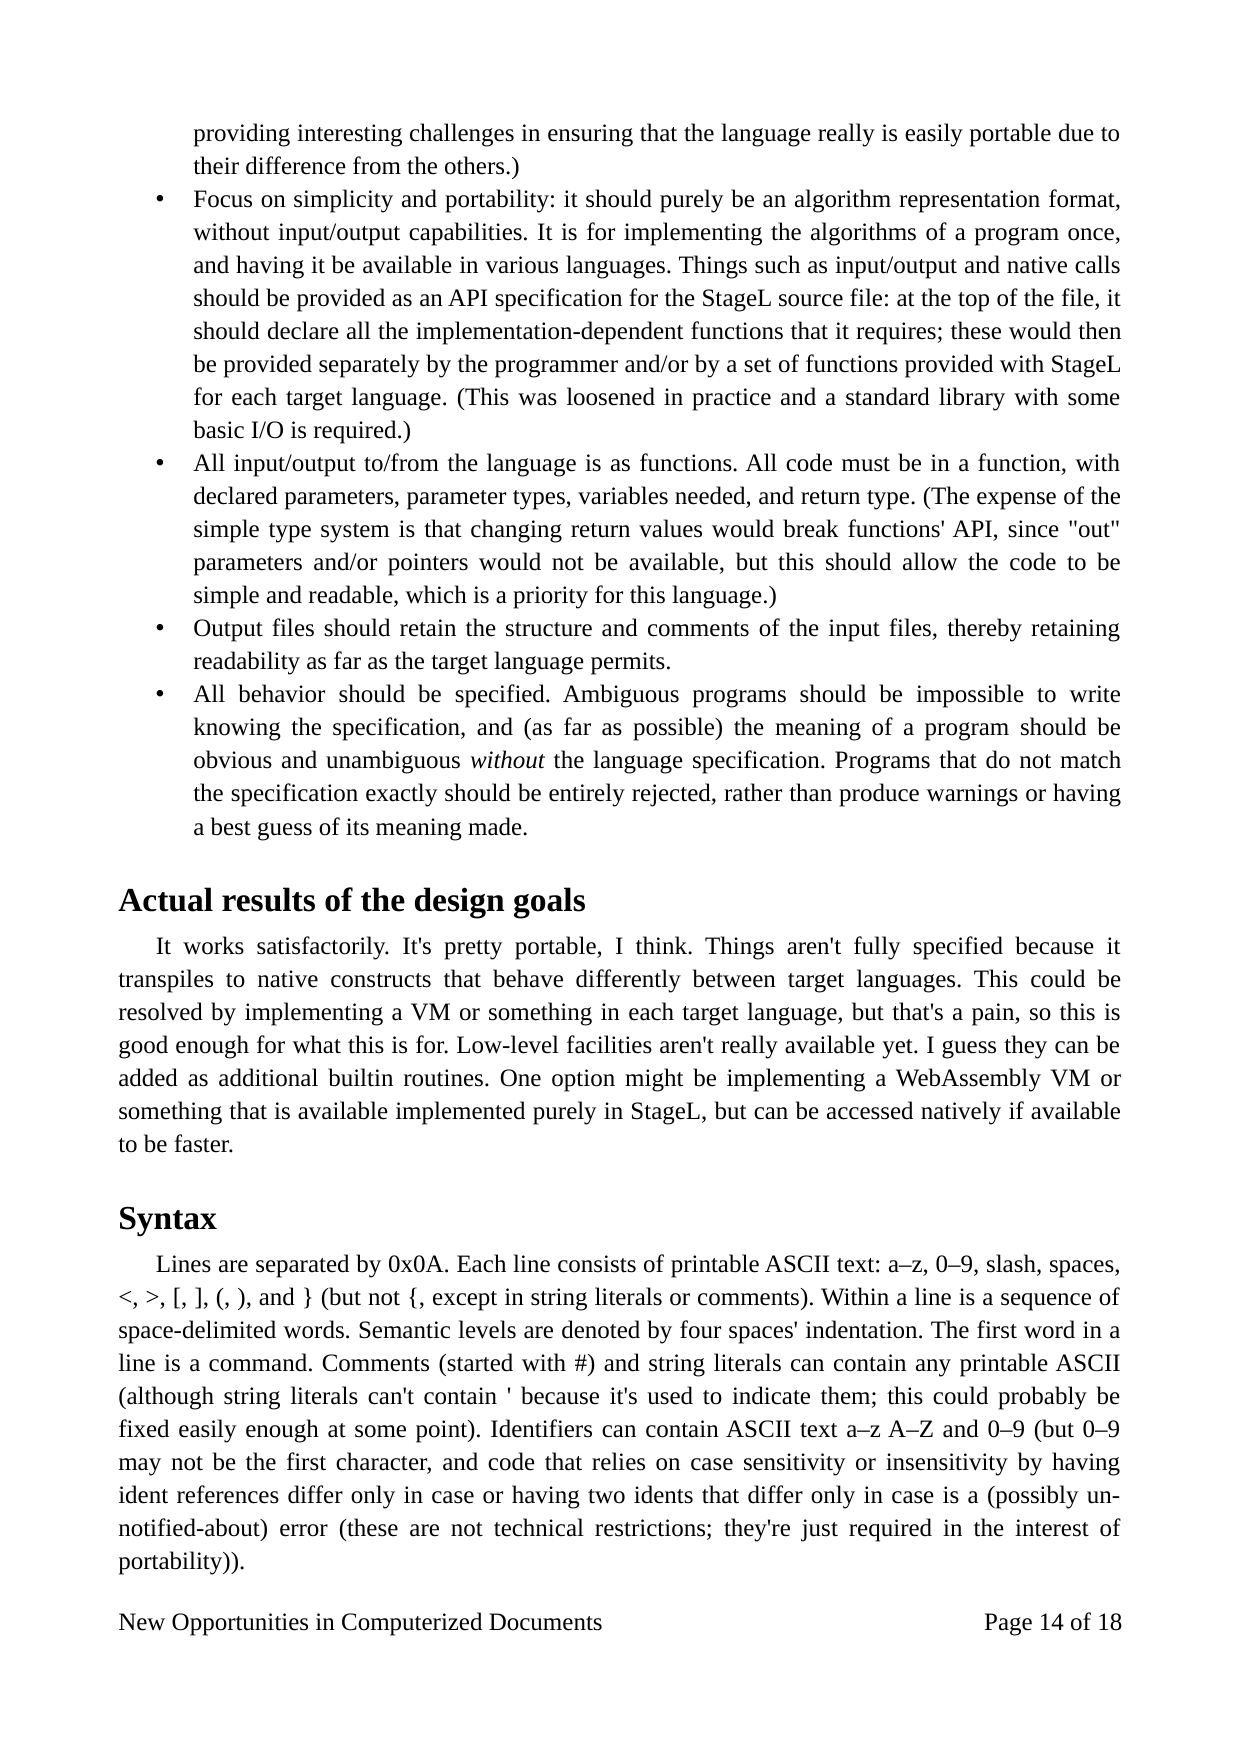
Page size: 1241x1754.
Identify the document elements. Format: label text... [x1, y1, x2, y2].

text Lines are separated by 0x0A. Each line consists of printable ASCII text: a–z, 0–9, slash, spaces, <, >, [, ], (, ), and } (but not {, except in string literals or comments). Within a line is a sequence of space-delimited words. Semantic levels are denoted by four spaces' indentation. The first word in a line is a command. Comments (started with #) and string literals can contain any printable ASCII (although string literals can't contain ' because it's used to indicate them; this could probably be fixed easily enough at some point). Identifiers can contain ASCII text a–z A–Z and 0–9 (but 0–9 may not be the first character, and code that relies on case sensitivity or insensitivity by having ident references differ only in case or having two idents that differ only in case is a (possibly un-notified-about) error (these are not technical restrictions; they're just required in the interest of portability)). [118, 1249, 1122, 1575]
subtitle Syntax [118, 1198, 1122, 1236]
subtitle Actual results of the design goals [118, 880, 1122, 919]
list providing interesting challenges in ensuring that the language really is easily portable due to their difference from the others.) [156, 118, 1122, 180]
list All behavior should be specified. Ambiguous programs should be impossible to write knowing the specification, and (as far as possible) the meaning of a program should be obvious and unambiguous without the language specification. Programs that do not match the specification exactly should be entirely rejected, rather than produce warnings or having a best guess of its meaning made. [156, 679, 1122, 840]
list Focus on simplicity and portability: it should purely be an algorithm representation format, without input/output capabilities. It is for implementing the algorithms of a program once, and having it be available in various languages. Things such as input/output and native calls should be provided as an API specification for the StageL source file: at the top of the file, it should declare all the implementation-dependent functions that it requires; these would then be provided separately by the programmer and/or by a set of functions provided with StageL for each target language. (This was loosened in practice and a standard library with some basic I/O is required.) [156, 184, 1122, 444]
list All input/output to/from the language is as functions. All code must be in a function, with declared parameters, parameter types, variables needed, and return type. (The expense of the simple type system is that changing return values would break functions' API, since "out" parameters and/or pointers would not be available, but this should allow the code to be simple and readable, which is a priority for this language.) [156, 448, 1122, 609]
list Output files should retain the structure and comments of the input files, thereby retaining readability as far as the target language permits. [156, 613, 1122, 675]
text It works satisfactorily. It's pretty portable, I think. Things aren't fully specified because it transpiles to native constructs that behave differently between target languages. This could be resolved by implementing a VM or something in each target language, but that's a pain, so this is good enough for what this is for. Low-level facilities aren't really available yet. I guess they can be added as additional builtin routines. One option might be implementing a WebAssembly VM or something that is available implemented purely in StageL, but can be accessed natively if available to be faster. [118, 931, 1122, 1158]
